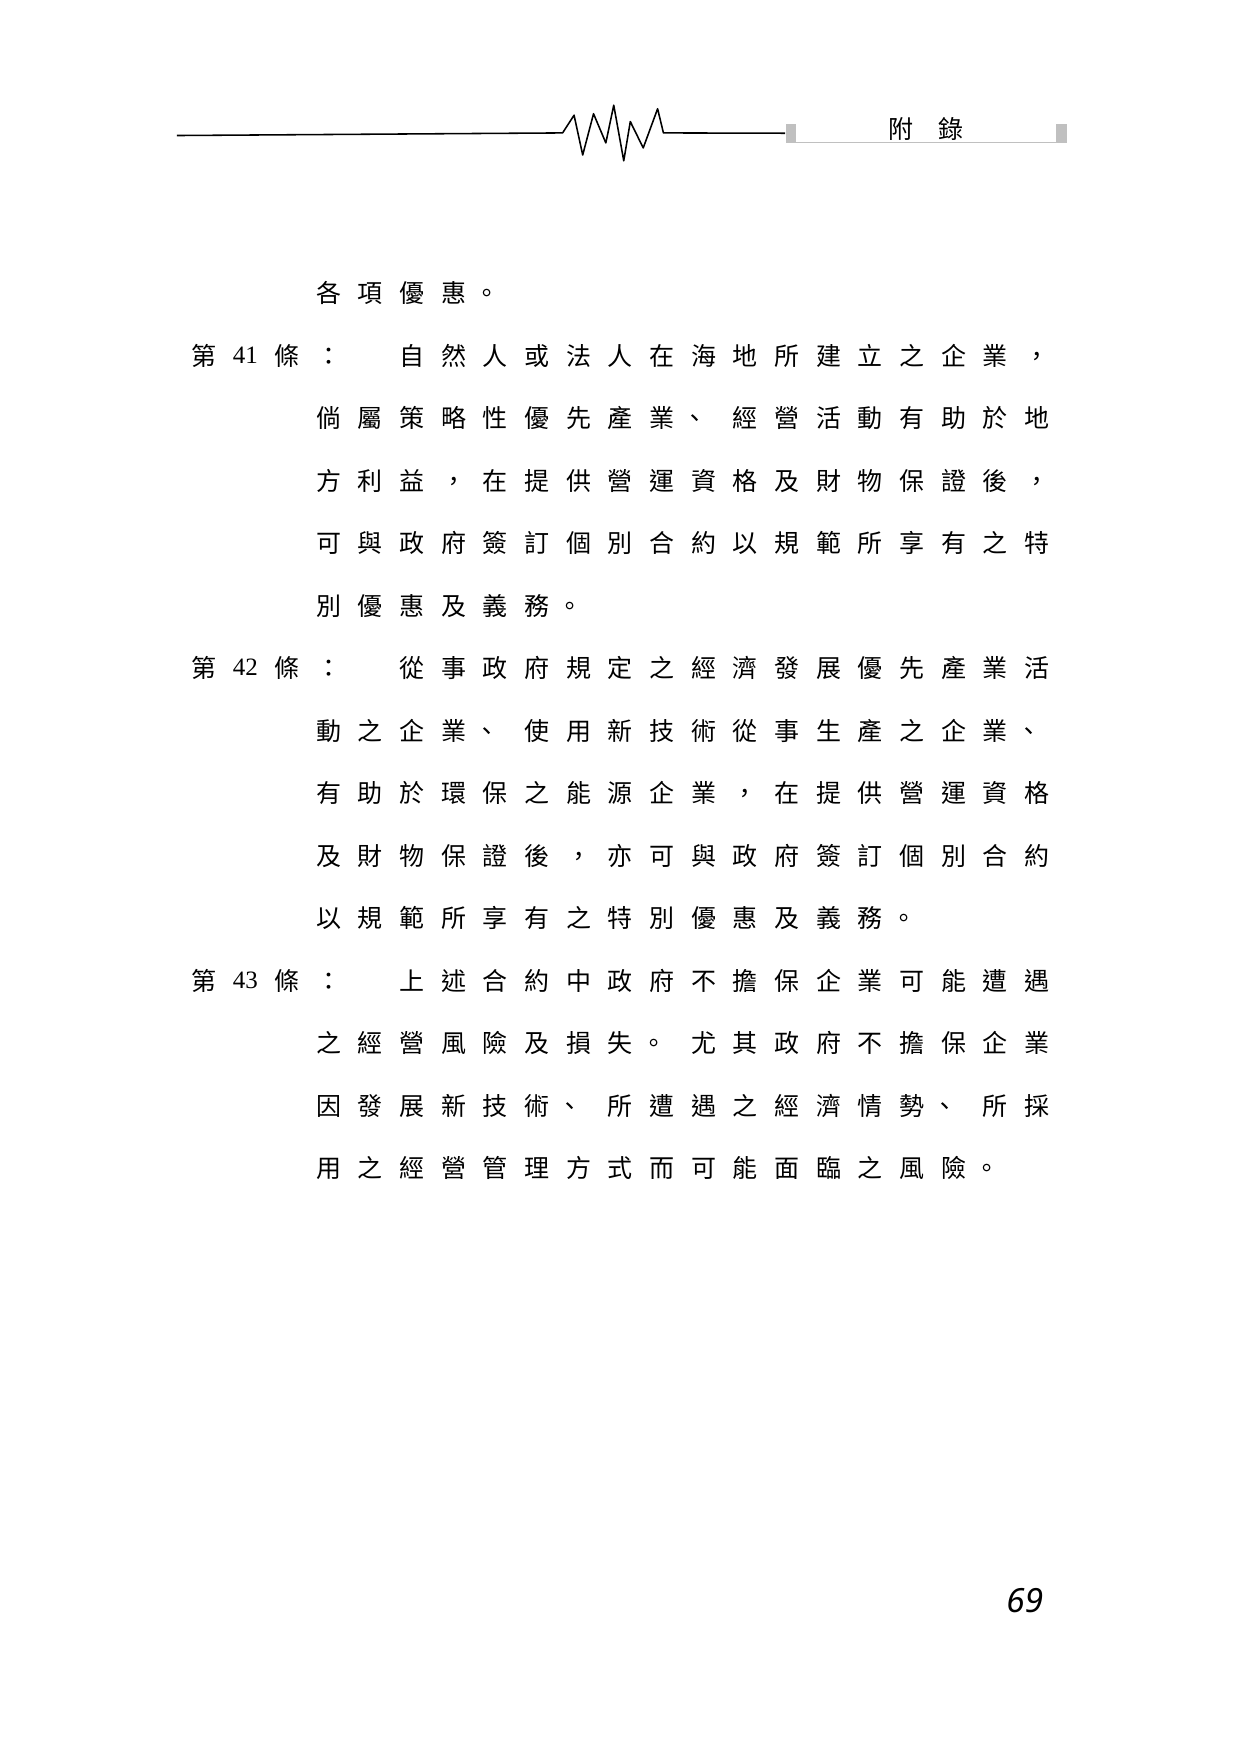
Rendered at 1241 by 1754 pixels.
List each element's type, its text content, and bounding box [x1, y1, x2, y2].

text 各項優惠。 [183, 250, 1058, 313]
text 第41條： 自然人或法人在海地所建立之企業，倘屬策略性優先產業、經營活動有助於地方利益，在提供營運資格及財物保證後，可與政府簽訂個別合約以規範所享有之特別優惠及義務。 [183, 313, 1058, 625]
text 第43條： 上述合約中政府不擔保企業可能遭遇之經營風險及損失。尤其政府不擔保企業因發展新技術、所遭遇之經濟情勢、所採用之經營管理方式而可能面臨之風險。 [183, 938, 1058, 1188]
text 第42條： 從事政府規定之經濟發展優先產業活動之企業、使用新技術從事生產之企業、有助於環保之能源企業，在提供營運資格及財物保證後，亦可與政府簽訂個別合約以規範所享有之特別優惠及義務。 [183, 625, 1058, 938]
